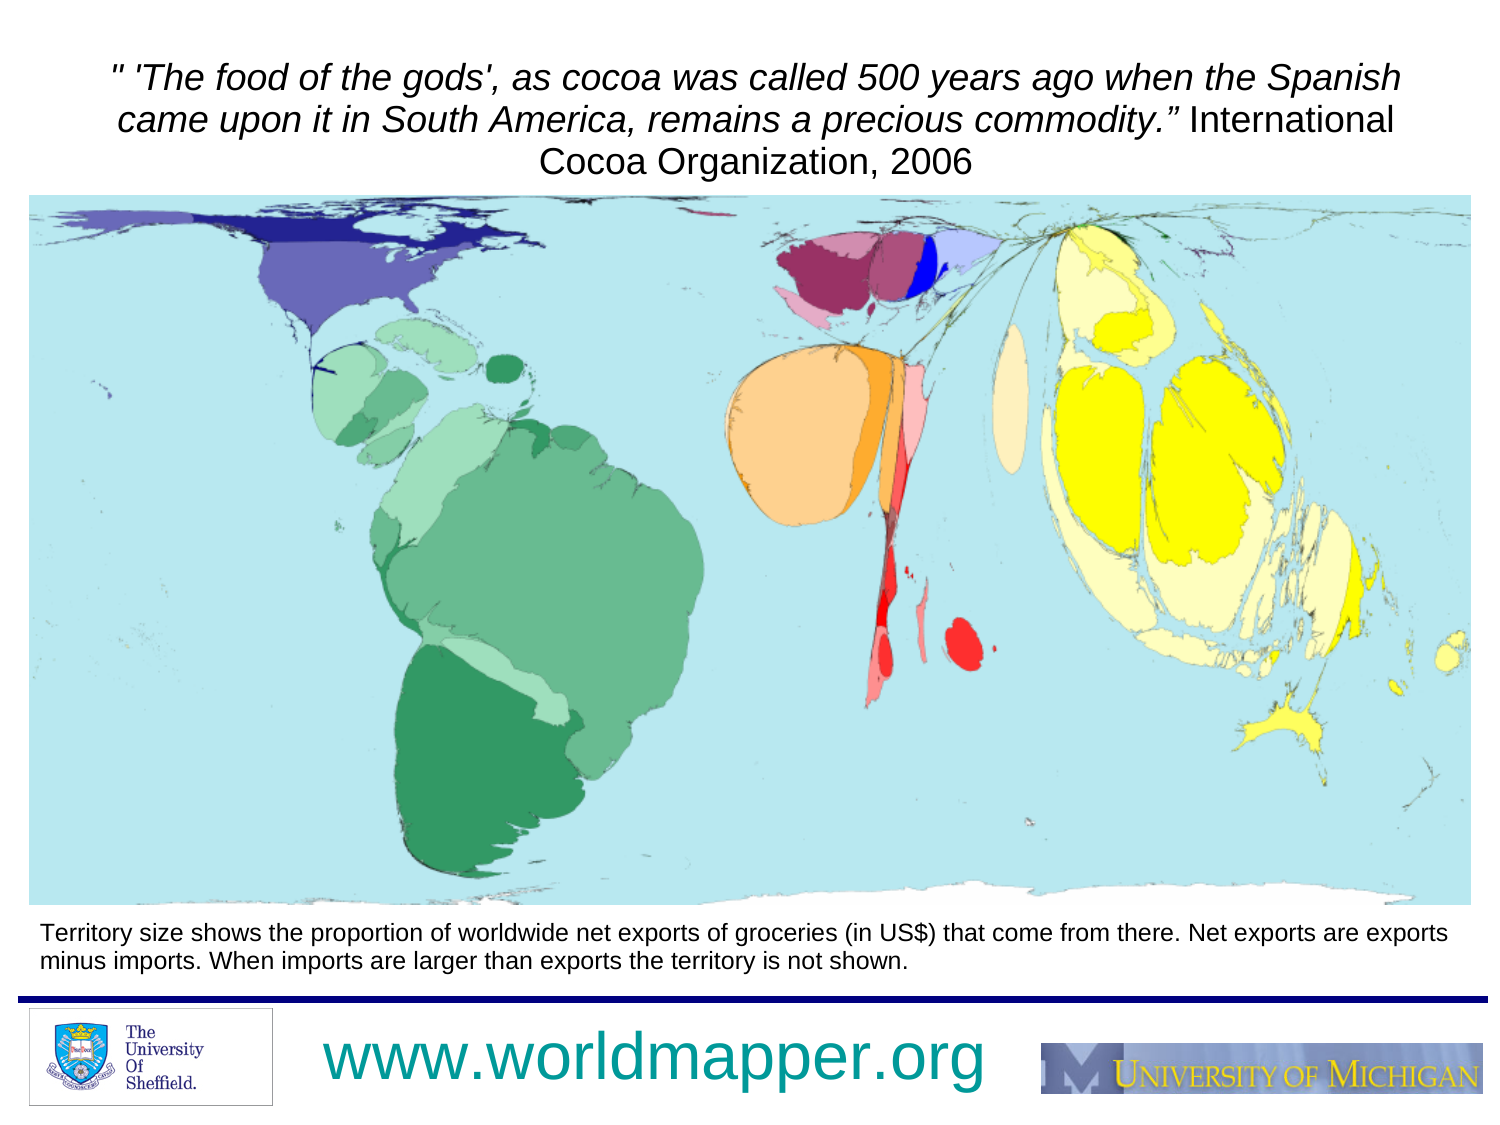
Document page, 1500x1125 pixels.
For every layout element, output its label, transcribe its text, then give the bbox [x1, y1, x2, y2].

text_box Territory size shows the proportion of worldwide net exports of groceries (in US$) that come from there. Net exports are exports minus imports. When imports are larger than exports the territory is not shown. [24, 911, 1474, 983]
picture [29, 195, 1471, 905]
title " 'The food of the gods', as cocoa was called 500 years ago when the Spanish came upon it in South America, remains a precious commodity.” International Cocoa Organization, 2006 [76, 42, 1436, 195]
picture [1041, 1043, 1483, 1094]
picture [29, 1008, 273, 1106]
